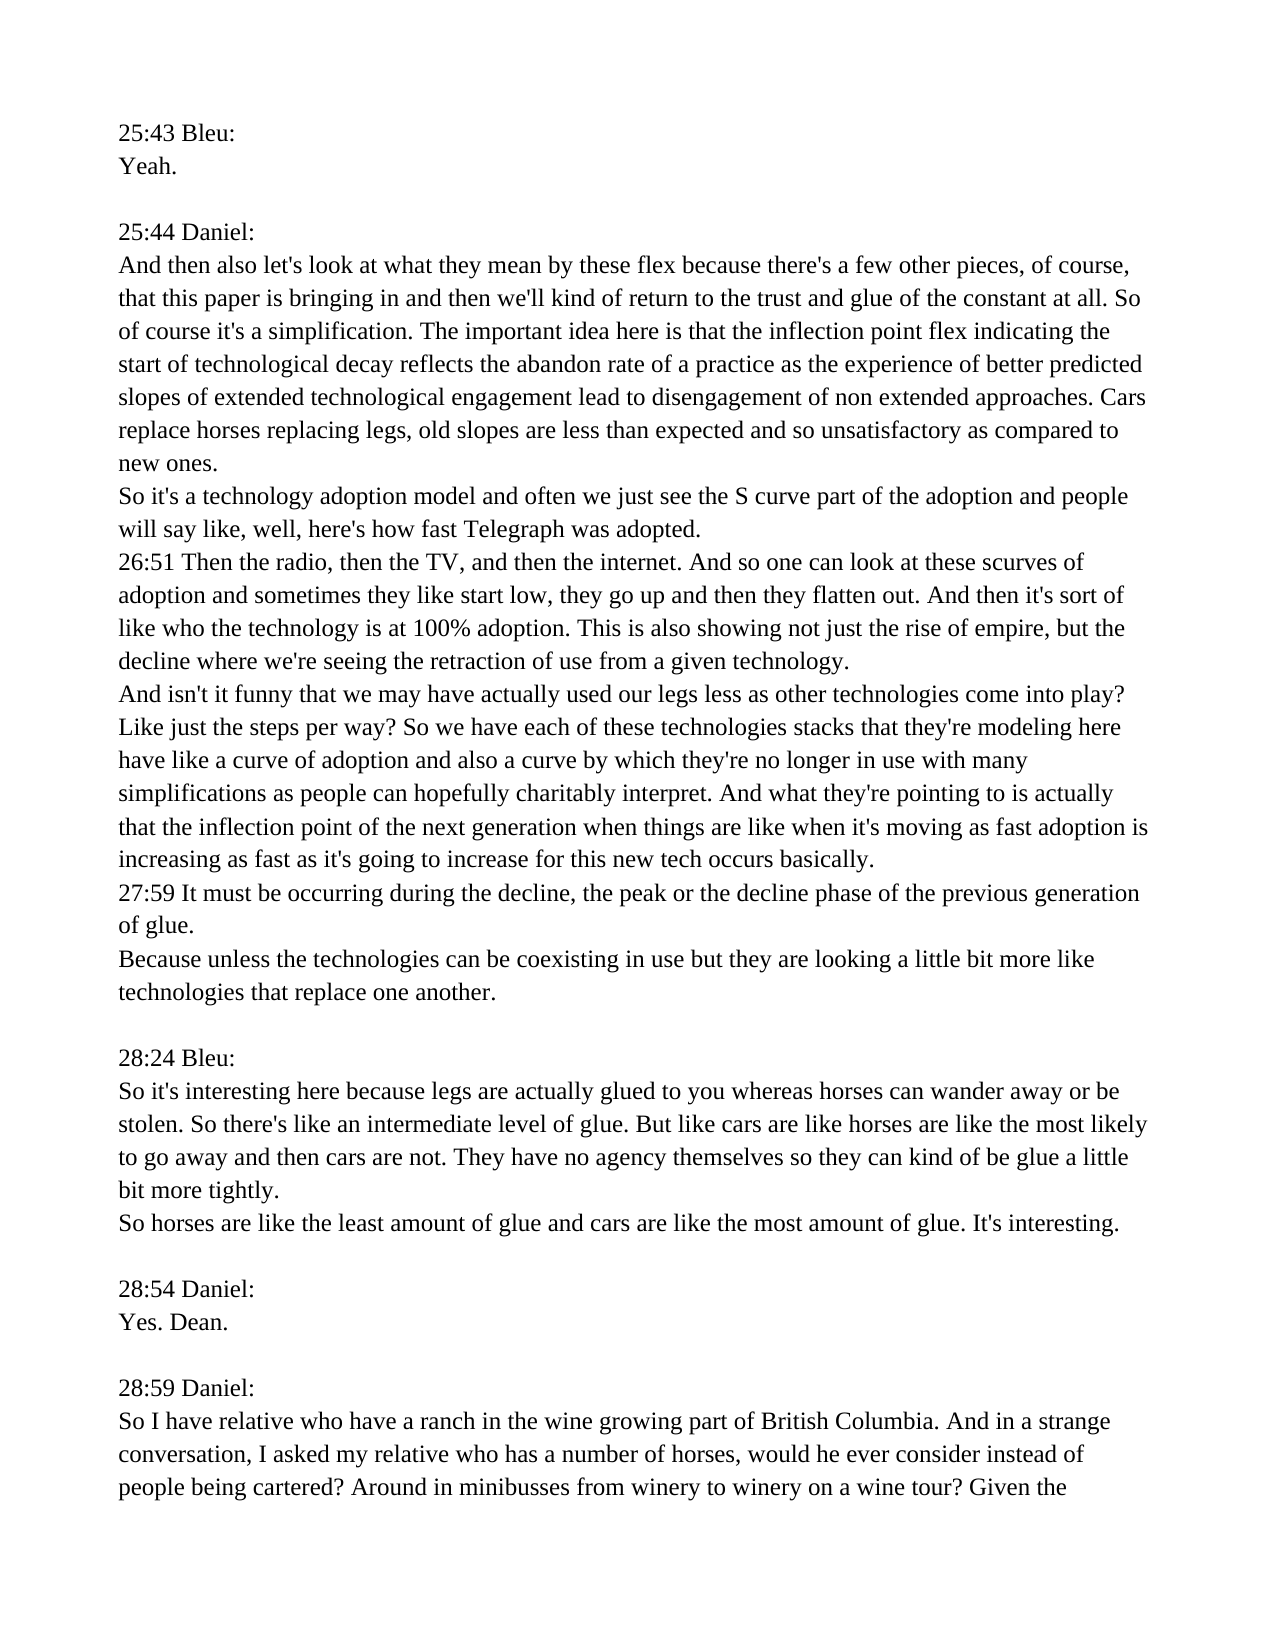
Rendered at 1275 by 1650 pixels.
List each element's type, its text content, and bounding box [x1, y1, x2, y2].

text Yeah. [118, 151, 1157, 180]
text So it's a technology adoption model and often we just see the S curve part of the adoption and people will say like, well, here's how fast Telegraph was adopted. [118, 481, 1157, 543]
text So it's interesting here because legs are actually glued to you whereas horses can wander away or be stolen. So there's like an intermediate level of glue. But like cars are like horses are like the most likely to go away and then cars are not. They have no agency themselves so they can kind of be glue a little bit more tightly. [118, 1076, 1157, 1203]
text And isn't it funny that we may have actually used our legs less as other technologies come into play? Like just the steps per way? So we have each of these technologies stacks that they're modeling here have like a curve of adoption and also a curve by which they're no longer in use with many simplifications as people can hopefully charitably interpret. And what they're pointing to is actually that the inflection point of the next generation when things are like when it's moving as fast adoption is increasing as fast as it's going to increase for this new tech occurs basically. [118, 679, 1157, 873]
text 28:24 Bleu: [118, 1043, 1157, 1071]
text 25:44 Daniel: [118, 217, 1157, 246]
text So horses are like the least amount of glue and cars are like the most amount of glue. It's interesting. [118, 1208, 1157, 1237]
text Because unless the technologies can be coexisting in use but they are looking a little bit more like technologies that replace one another. [118, 944, 1157, 1005]
text And then also let's look at what they mean by these flex because there's a few other pieces, of course, that this paper is bringing in and then we'll kind of return to the trust and glue of the constant at all. So of course it's a simplification. The important idea here is that the inflection point flex indicating the start of technological decay reflects the abandon rate of a practice as the experience of better predicted slopes of extended technological engagement lead to disengagement of non extended approaches. Cars replace horses replacing legs, old slopes are less than expected and so unsatisfactory as compared to new ones. [118, 250, 1157, 477]
text 26:51 Then the radio, then the TV, and then the internet. And so one can look at these scurves of adoption and sometimes they like start low, they go up and then they flatten out. And then it's sort of like who the technology is at 100% adoption. This is also showing not just the rise of empire, but the decline where we're seeing the retraction of use from a given technology. [118, 547, 1157, 675]
text Yes. Dean. [118, 1307, 1157, 1336]
text 28:59 Daniel: [118, 1373, 1157, 1402]
text 25:43 Bleu: [118, 118, 1157, 147]
text 27:59 It must be occurring during the decline, the peak or the decline phase of the previous generation of glue. [118, 878, 1157, 939]
text 28:54 Daniel: [118, 1274, 1157, 1303]
text So I have relative who have a ranch in the wine growing part of British Columbia. And in a strange conversation, I asked my relative who has a number of horses, would he ever consider instead of people being cartered? Around in minibusses from winery to winery on a wine tour? Given the [118, 1406, 1157, 1501]
